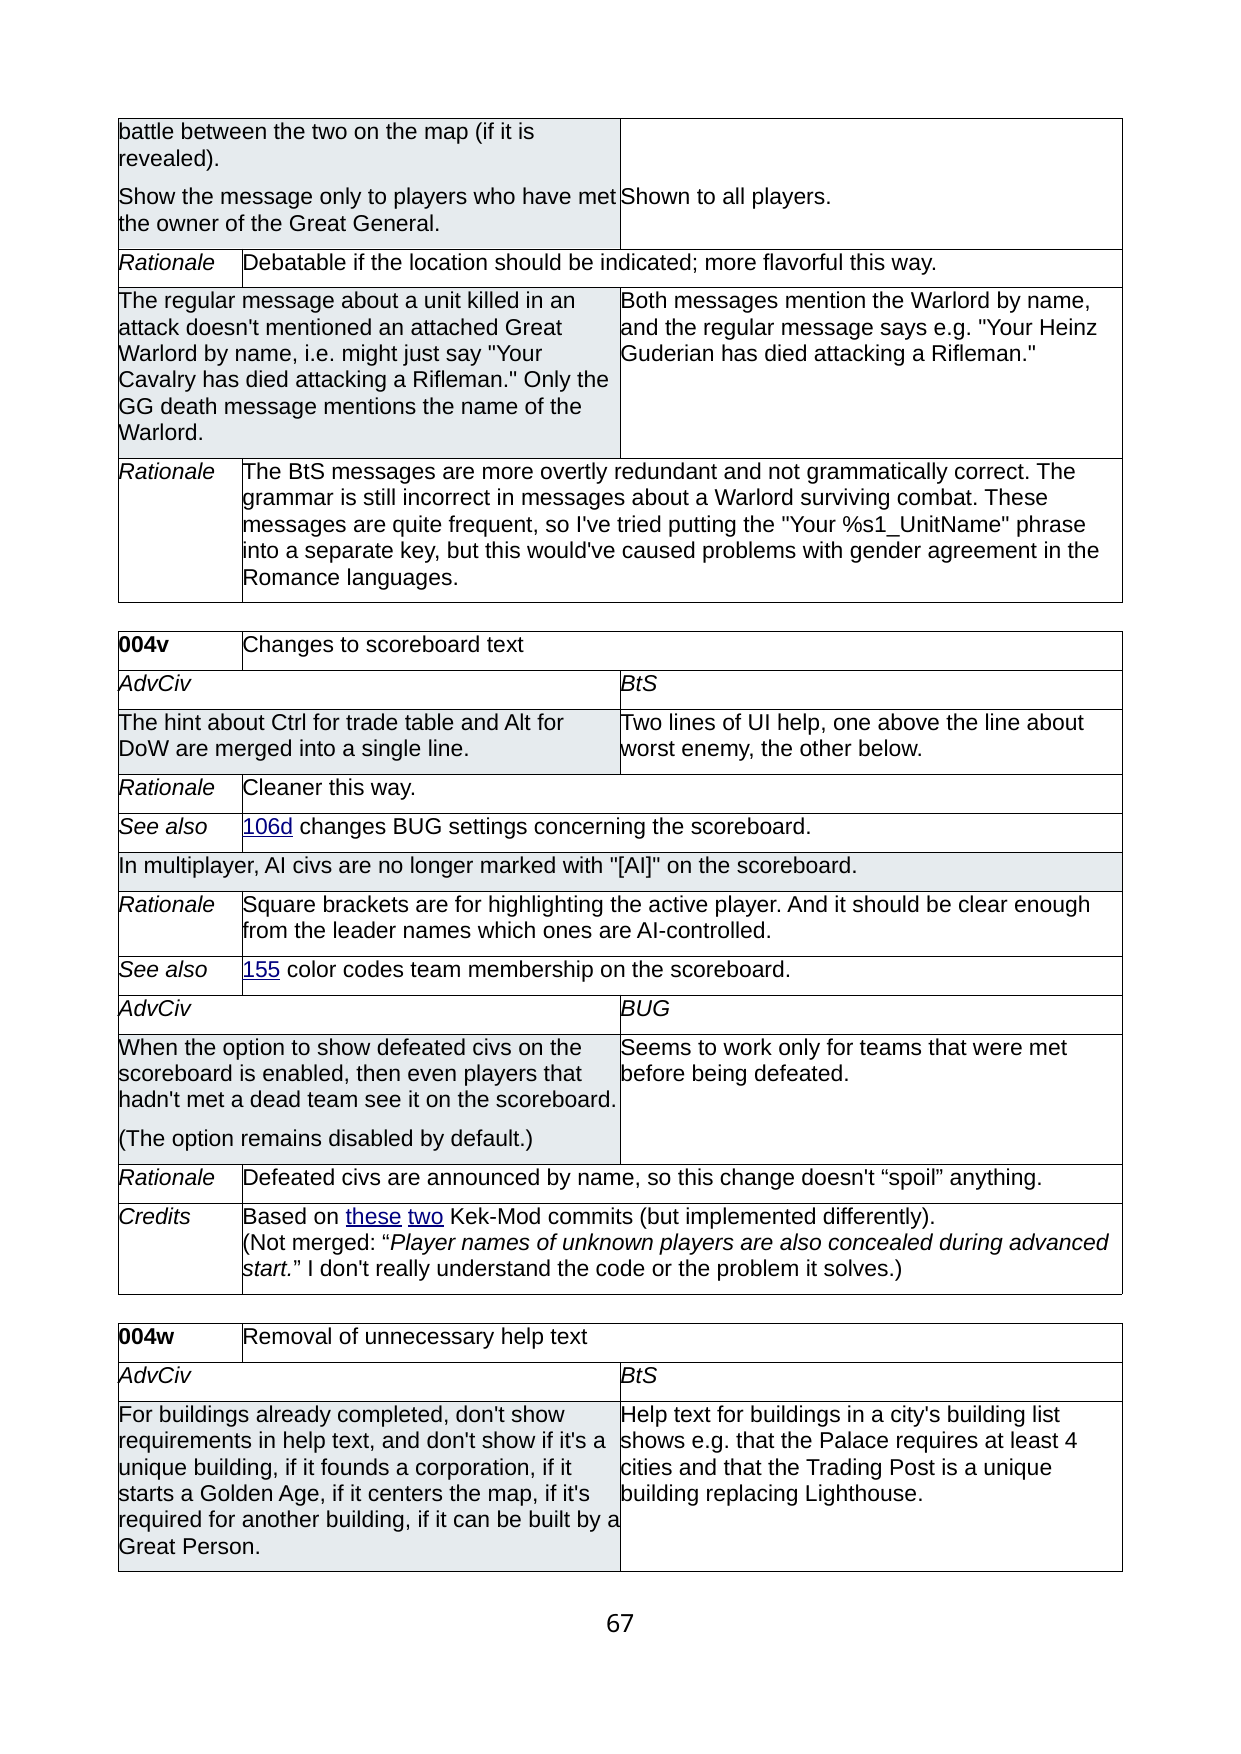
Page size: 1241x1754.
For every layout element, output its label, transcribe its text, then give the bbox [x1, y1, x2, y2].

table_header Removal of unnecessary help text [243, 1324, 1122, 1362]
table_cell When the option to show defeated civs on the scoreboard is enabled, then even players that hadn't met a dead team see it on the scoreboard. (The option remains disabled by default.) [119, 1035, 620, 1164]
table_cell Both messages mention the Warlord by name, and the regular message says e.g. "Your Heinz Guderian has died attacking a Rifleman." [621, 288, 1122, 458]
table_cell Help text for buildings in a city's building list shows e.g. that the Palace requires at least 4 cities and that the Trading Post is a unique building replacing Lighthouse. [621, 1402, 1122, 1571]
table_header 004v [119, 632, 242, 670]
table_cell Shown to all players. [621, 119, 1122, 248]
table_cell Credits [119, 1204, 242, 1294]
table_cell See also [119, 814, 242, 852]
table_cell Rationale [119, 459, 242, 602]
table_cell The hint about Ctrl for trade table and Alt for DoW are merged into a single line. [119, 710, 620, 774]
table_header 004w [119, 1324, 242, 1362]
table_cell Based on these two Kek-Mod commits (but implemented differently). (Not merged: “Player names of unknown players are also concealed during advanced start.” I don't really understand the code or the problem it solves.) [243, 1204, 1122, 1294]
table_cell Seems to work only for teams that were met before being defeated. [621, 1035, 1122, 1164]
table_cell BUG [621, 996, 1122, 1033]
table_cell AdvCiv [119, 996, 620, 1033]
table_cell Debatable if the location should be indicated; more flavorful this way. [243, 250, 1122, 287]
table_cell Rationale [119, 250, 242, 287]
table_header Changes to scoreboard text [243, 632, 1122, 670]
table_cell Cleaner this way. [243, 775, 1122, 813]
table_cell In multiplayer, AI civs are no longer marked with "[AI]" on the scoreboard. [119, 853, 1122, 891]
table_cell The regular message about a unit killed in an attack doesn't mentioned an attached Great Warlord by name, i.e. might just say "Your Cavalry has died attacking a Rifleman." Only the GG death message mentions the name of the Warlord. [119, 288, 620, 458]
table_cell BtS [621, 671, 1122, 709]
table_cell AdvCiv [119, 671, 620, 709]
table_cell battle between the two on the map (if it is revealed). Show the message only to players who have met the owner of the Great General. [119, 119, 620, 248]
table_cell Defeated civs are announced by name, so this change doesn't “spoil” anything. [243, 1165, 1122, 1203]
table_cell Rationale [119, 892, 242, 956]
table_cell Rationale [119, 1165, 242, 1203]
table_cell See also [119, 957, 242, 994]
table_cell Rationale [119, 775, 242, 813]
table_cell Square brackets are for highlighting the active player. And it should be clear enough from the leader names which ones are AI-controlled. [243, 892, 1122, 956]
table_cell The BtS messages are more overtly redundant and not grammatically correct. The grammar is still incorrect in messages about a Warlord surviving combat. These messages are quite frequent, so I've tried putting the "Your %s1_UnitName" phrase into a separate key, but this would've caused problems with gender agreement in the Romance languages. [243, 459, 1122, 602]
table_cell AdvCiv [119, 1363, 620, 1401]
table_cell For buildings already completed, don't show requirements in help text, and don't show if it's a unique building, if it founds a corporation, if it starts a Golden Age, if it centers the map, if it's required for another building, if it can be built by a Great Person. [119, 1402, 620, 1571]
table_cell BtS [621, 1363, 1122, 1401]
table_cell 106d changes BUG settings concerning the scoreboard. [243, 814, 1122, 852]
table_cell 155 color codes team membership on the scoreboard. [243, 957, 1122, 994]
table_cell Two lines of UI help, one above the line about worst enemy, the other below. [621, 710, 1122, 774]
